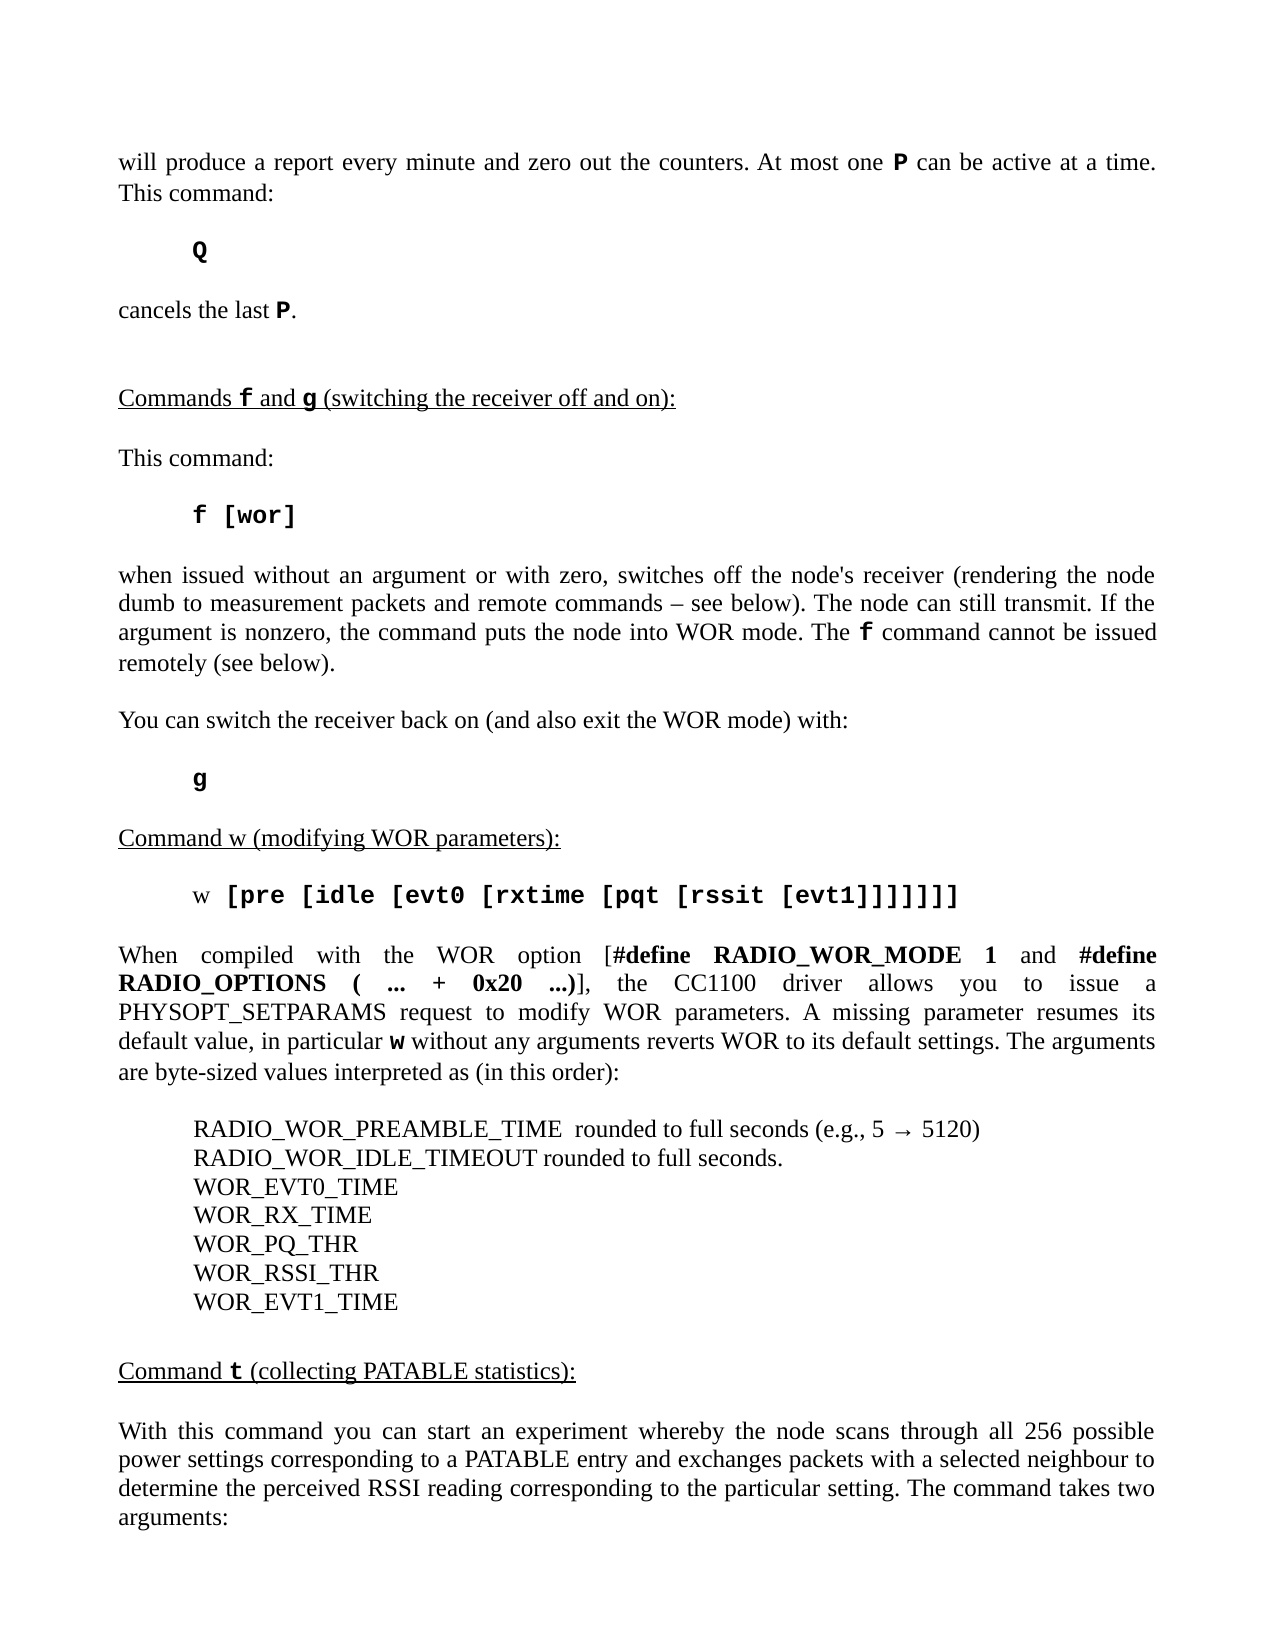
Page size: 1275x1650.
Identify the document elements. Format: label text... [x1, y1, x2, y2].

list WOR_RSSI_THR [156, 1258, 1157, 1287]
list WOR_PQ_THR [156, 1229, 1157, 1258]
text When compiled with the WOR option [#define RADIO_WOR_MODE 1 and #define RADIO_OPTIONS ( ... + 0x20 ...)], the CC1100 driver allows you to issue a PHYSOPT_SETPARAMS request to modify WOR parameters. A missing parameter resumes its default value, in particular w without any arguments reverts WOR to its default settings. The arguments are byte-sized values interpreted as (in this order): [118, 940, 1157, 1086]
text Command t (collecting PATABLE statistics): [118, 1356, 1157, 1387]
list WOR_EVT1_TIME [156, 1287, 1157, 1316]
list WOR_RX_TIME [156, 1201, 1157, 1229]
text This command: [118, 443, 1157, 471]
text cancels the last P. [118, 295, 1157, 326]
list WOR_EVT0_TIME [156, 1172, 1157, 1201]
text With this command you can start an experiment whereby the node scans through all 256 possible power settings corresponding to a PATABLE entry and exchanges packets with a selected neighbour to determine the perceived RSSI reading corresponding to the particular setting. The command takes two arguments: [118, 1416, 1157, 1531]
text Command w (modifying WOR parameters): [118, 823, 1157, 851]
text w [pre [idle [evt0 [rxtime [pqt [rssit [evt1]]]]]]] [118, 880, 1157, 911]
text f [wor] [118, 500, 1157, 531]
text Q [118, 235, 1157, 266]
text Commands f and g (switching the receiver off and on): [118, 383, 1157, 414]
text when issued without an argument or with zero, switches off the node's receiver (rendering the node dumb to measurement packets and remote commands – see below). The node can still transmit. If the argument is nonzero, the command puts the node into WOR mode. The f command cannot be issued remotely (see below). [118, 560, 1157, 677]
text g [118, 763, 1157, 794]
text will produce a report every minute and zero out the counters. At most one P can be active at a time. This command: [118, 147, 1157, 206]
text You can switch the receiver back on (and also exit the WOR mode) with: [118, 706, 1157, 734]
list RADIO_WOR_PREAMBLE_TIME rounded to full seconds (e.g., 5 → 5120) [156, 1114, 1157, 1143]
list RADIO_WOR_IDLE_TIMEOUT rounded to full seconds. [156, 1143, 1157, 1172]
